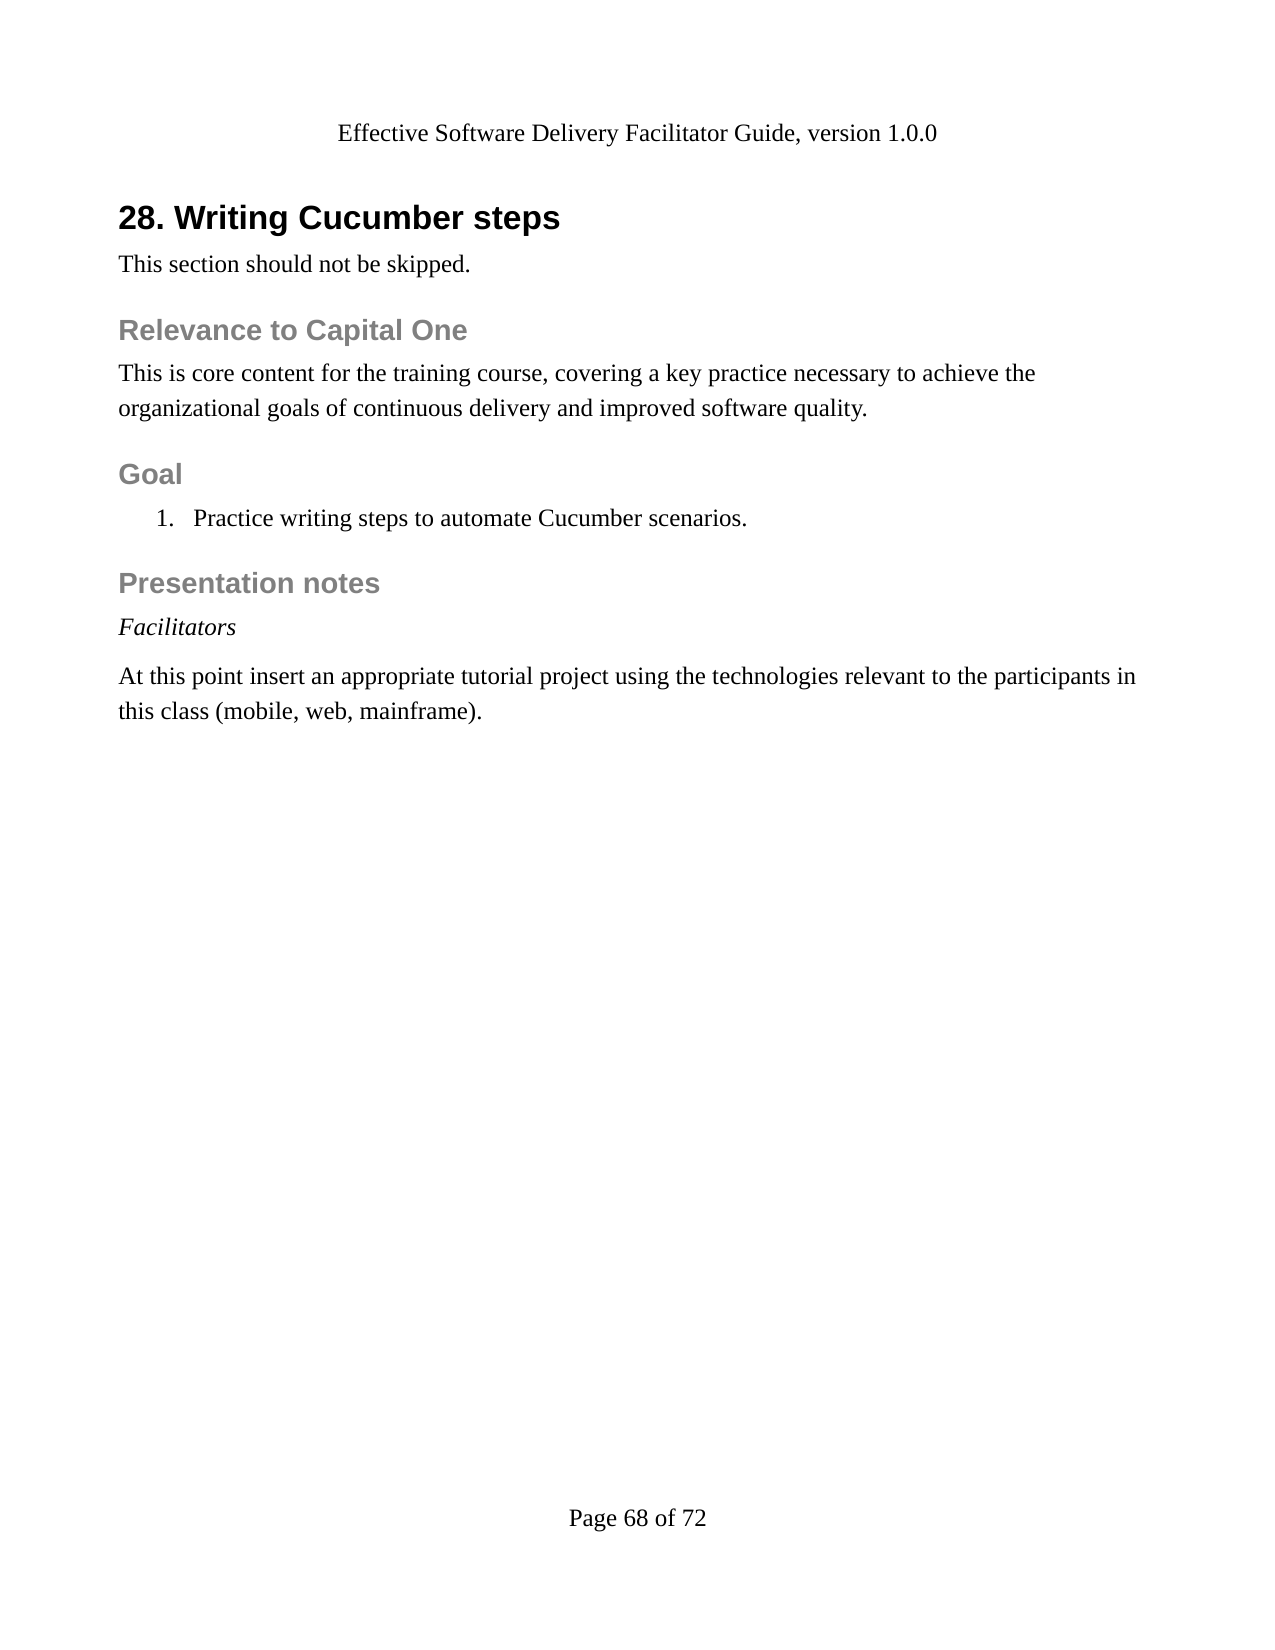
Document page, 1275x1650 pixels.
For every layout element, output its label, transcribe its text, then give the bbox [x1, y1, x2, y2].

subtitle Goal [118, 457, 1157, 490]
text This is core content for the training course, covering a key practice necessary to achieve the organizational goals of continuous delivery and improved software quality. [118, 358, 1157, 422]
text This section should not be skipped. [118, 249, 1157, 278]
list Practice writing steps to automate Cucumber scenarios. [156, 503, 1157, 531]
subtitle 28. Writing Cucumber steps [118, 198, 1157, 236]
text At this point insert an appropriate tutorial project using the technologies relevant to the participants in this class (mobile, web, mainframe). [118, 661, 1157, 725]
subtitle Presentation notes [118, 566, 1157, 600]
subtitle Relevance to Capital One [118, 312, 1157, 346]
text Facilitators [118, 612, 1157, 641]
